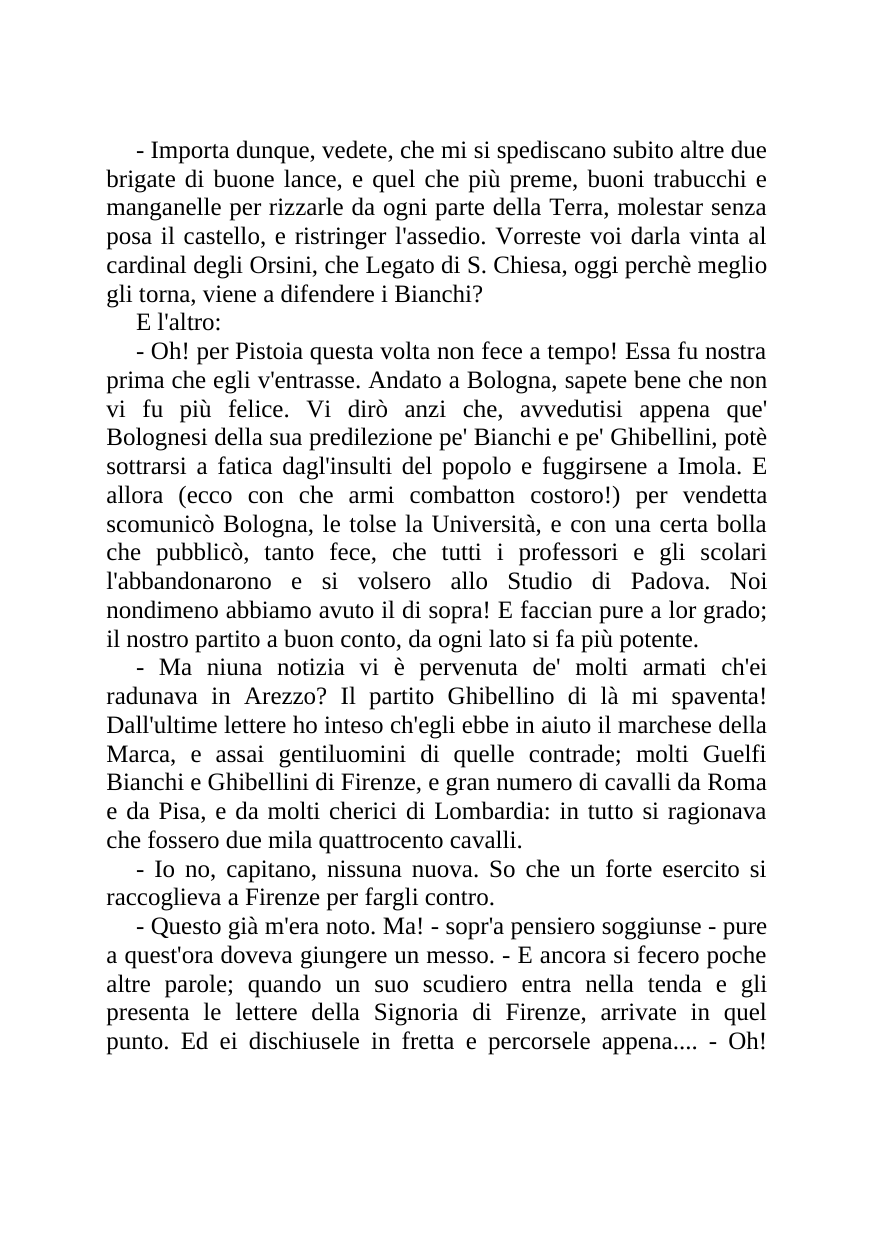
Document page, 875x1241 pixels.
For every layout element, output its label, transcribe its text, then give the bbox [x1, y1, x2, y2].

text - Oh! per Pistoia questa volta non fece a tempo! Essa fu nostra prima che egli v'entrasse. Andato a Bologna, sapete bene che non vi fu più felice. Vi dirò anzi che, avvedutisi appena que' Bolognesi della sua predilezione pe' Bianchi e pe' Ghibellini, potè sottrarsi a fatica dagl'insulti del popolo e fuggirsene a Imola. E allora (ecco con che armi combatton costoro!) per vendetta scomunicò Bologna, le tolse la Università, e con una certa bolla che pubblicò, tanto fece, che tutti i professori e gli scolari l'abbandonarono e si volsero allo Studio di Padova. Noi nondimeno abbiamo avuto il di sopra! E faccian pure a lor grado; il nostro partito a buon conto, da ogni lato si fa più potente. [106, 336, 768, 652]
text E l'altro: [106, 307, 768, 336]
text - Io no, capitano, nissuna nuova. So che un forte esercito si raccoglieva a Firenze per fargli contro. [106, 854, 768, 911]
text - Ma niuna notizia vi è pervenuta de' molti armati ch'ei radunava in Arezzo? Il partito Ghibellino di là mi spaventa! Dall'ultime lettere ho inteso ch'egli ebbe in aiuto il marchese della Marca, e assai gentiluomini di quelle contrade; molti Guelfi Bianchi e Ghibellini di Firenze, e gran numero di cavalli da Roma e da Pisa, e da molti cherici di Lombardia: in tutto si ragionava che fossero due mila quattrocento cavalli. [106, 652, 768, 854]
text - Importa dunque, vedete, che mi si spediscano subito altre due brigate di buone lance, e quel che più preme, buoni trabucchi e manganelle per rizzarle da ogni parte della Terra, molestar senza posa il castello, e ristringer l'assedio. Vorreste voi darla vinta al cardinal degli Orsini, che Legato di S. Chiesa, oggi perchè meglio gli torna, viene a difendere i Bianchi? [106, 135, 768, 307]
text - Questo già m'era noto. Ma! - sopr'a pensiero soggiunse - pure a quest'ora doveva giungere un messo. - E ancora si fecero poche altre parole; quando un suo scudiero entra nella tenda e gli presenta le lettere della Signoria di Firenze, arrivate in quel punto. Ed ei dischiusele in fretta e percorsele appena.... - Oh! [106, 911, 768, 1055]
